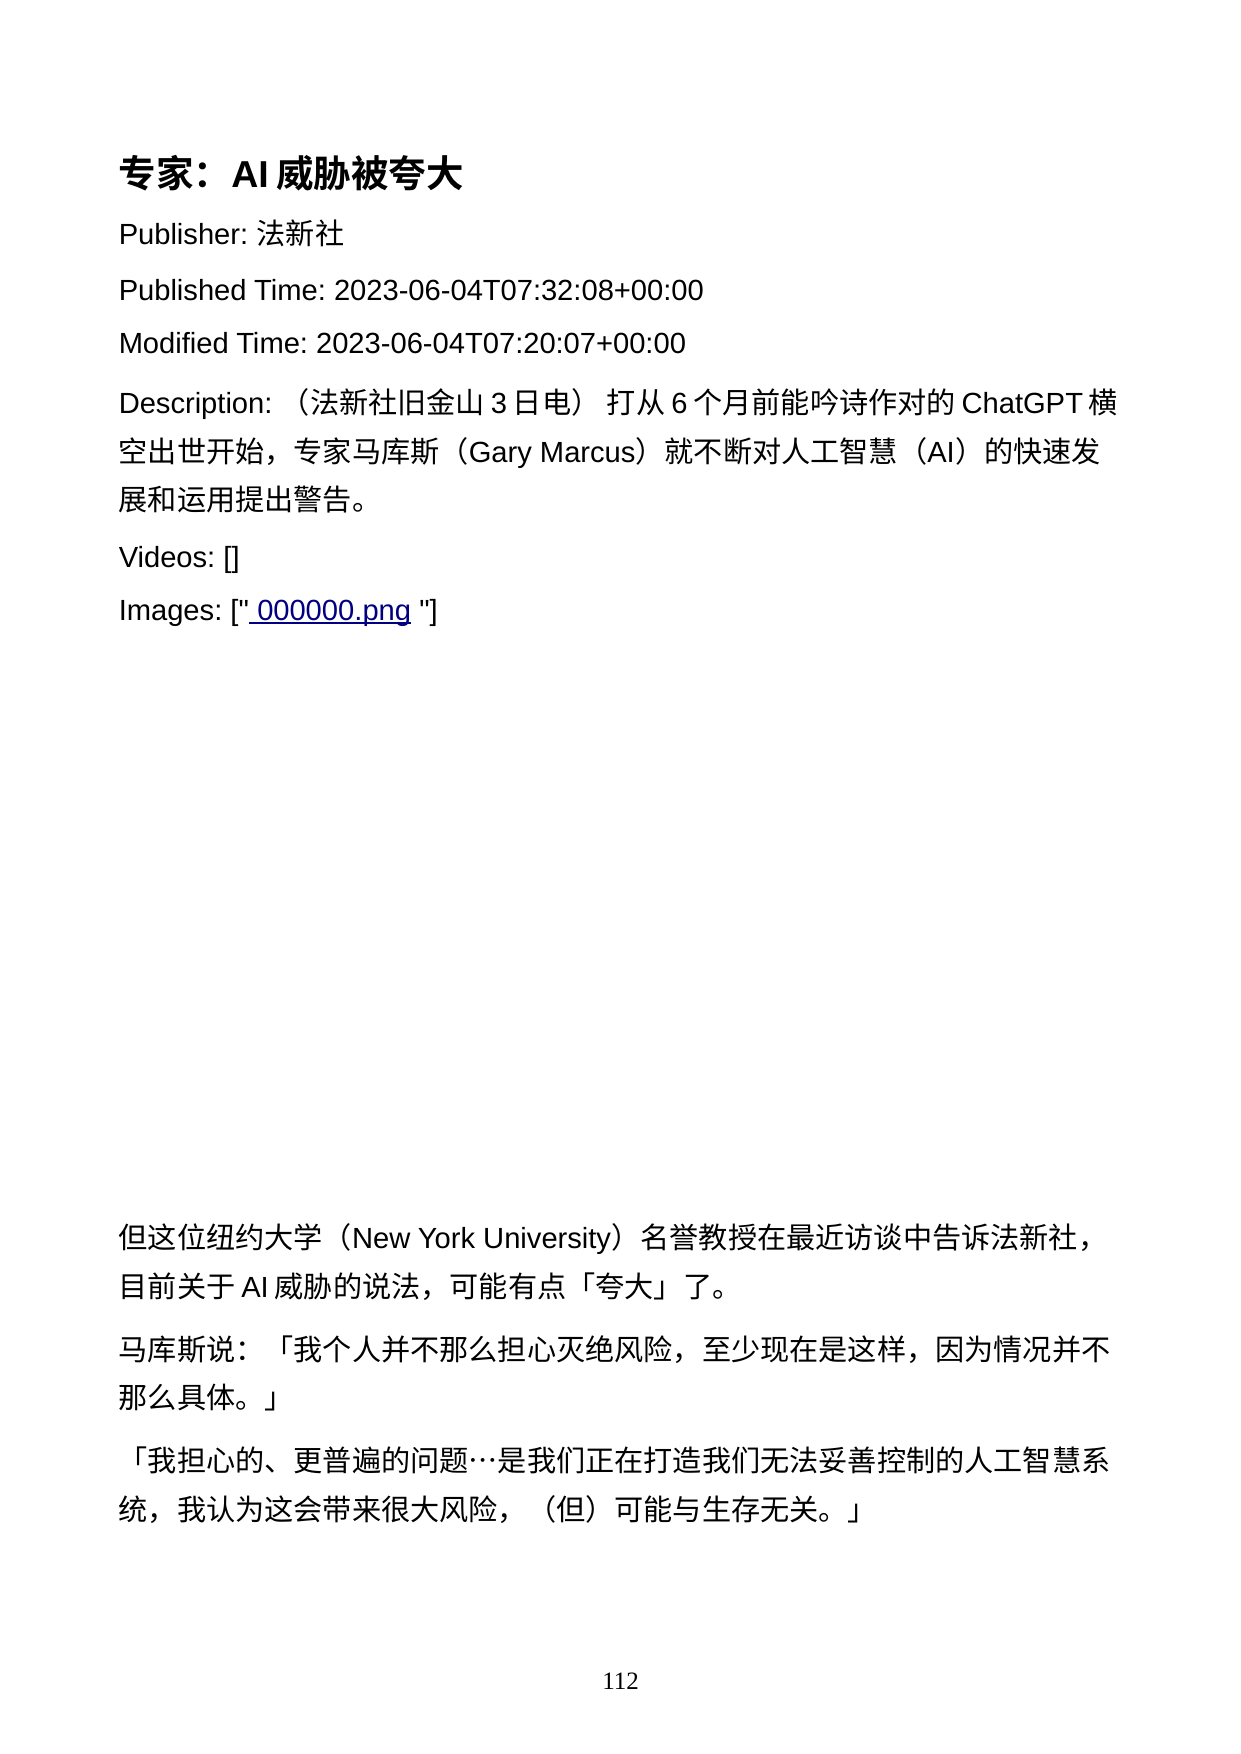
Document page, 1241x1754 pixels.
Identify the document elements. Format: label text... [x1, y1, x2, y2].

subtitle 专家：AI威胁被夸大 [118, 143, 1122, 198]
text Description: （法新社旧金山3日电） 打从6个月前能吟诗作对的ChatGPT横空出世开始，专家马库斯（Gary Marcus）就不断对人工智慧（AI）的快速发展和运用提出警告。 [118, 380, 1122, 519]
text Videos: [] [118, 540, 1122, 573]
text Published Time: 2023-06-04T07:32:08+00:00 [118, 273, 1122, 307]
text 但这位纽约大学（New York University）名誉教授在最近访谈中告诉法新社，目前关于AI威胁的说法，可能有点「夸大」了。 [118, 1214, 1122, 1305]
text Modified Time: 2023-06-04T07:20:07+00:00 [118, 327, 1122, 360]
text Publisher: 法新社 [118, 210, 1122, 253]
text Images: [" 000000.png "] [118, 593, 1122, 627]
text 「我担心的、更普遍的问题…是我们正在打造我们无法妥善控制的人工智慧系统，我认为这会带来很大风险，（但）可能与生存无关。」 [118, 1438, 1122, 1529]
text 马库斯说：「我个人并不那么担心灭绝风险，至少现在是这样，因为情况并不那么具体。」 [118, 1326, 1122, 1417]
